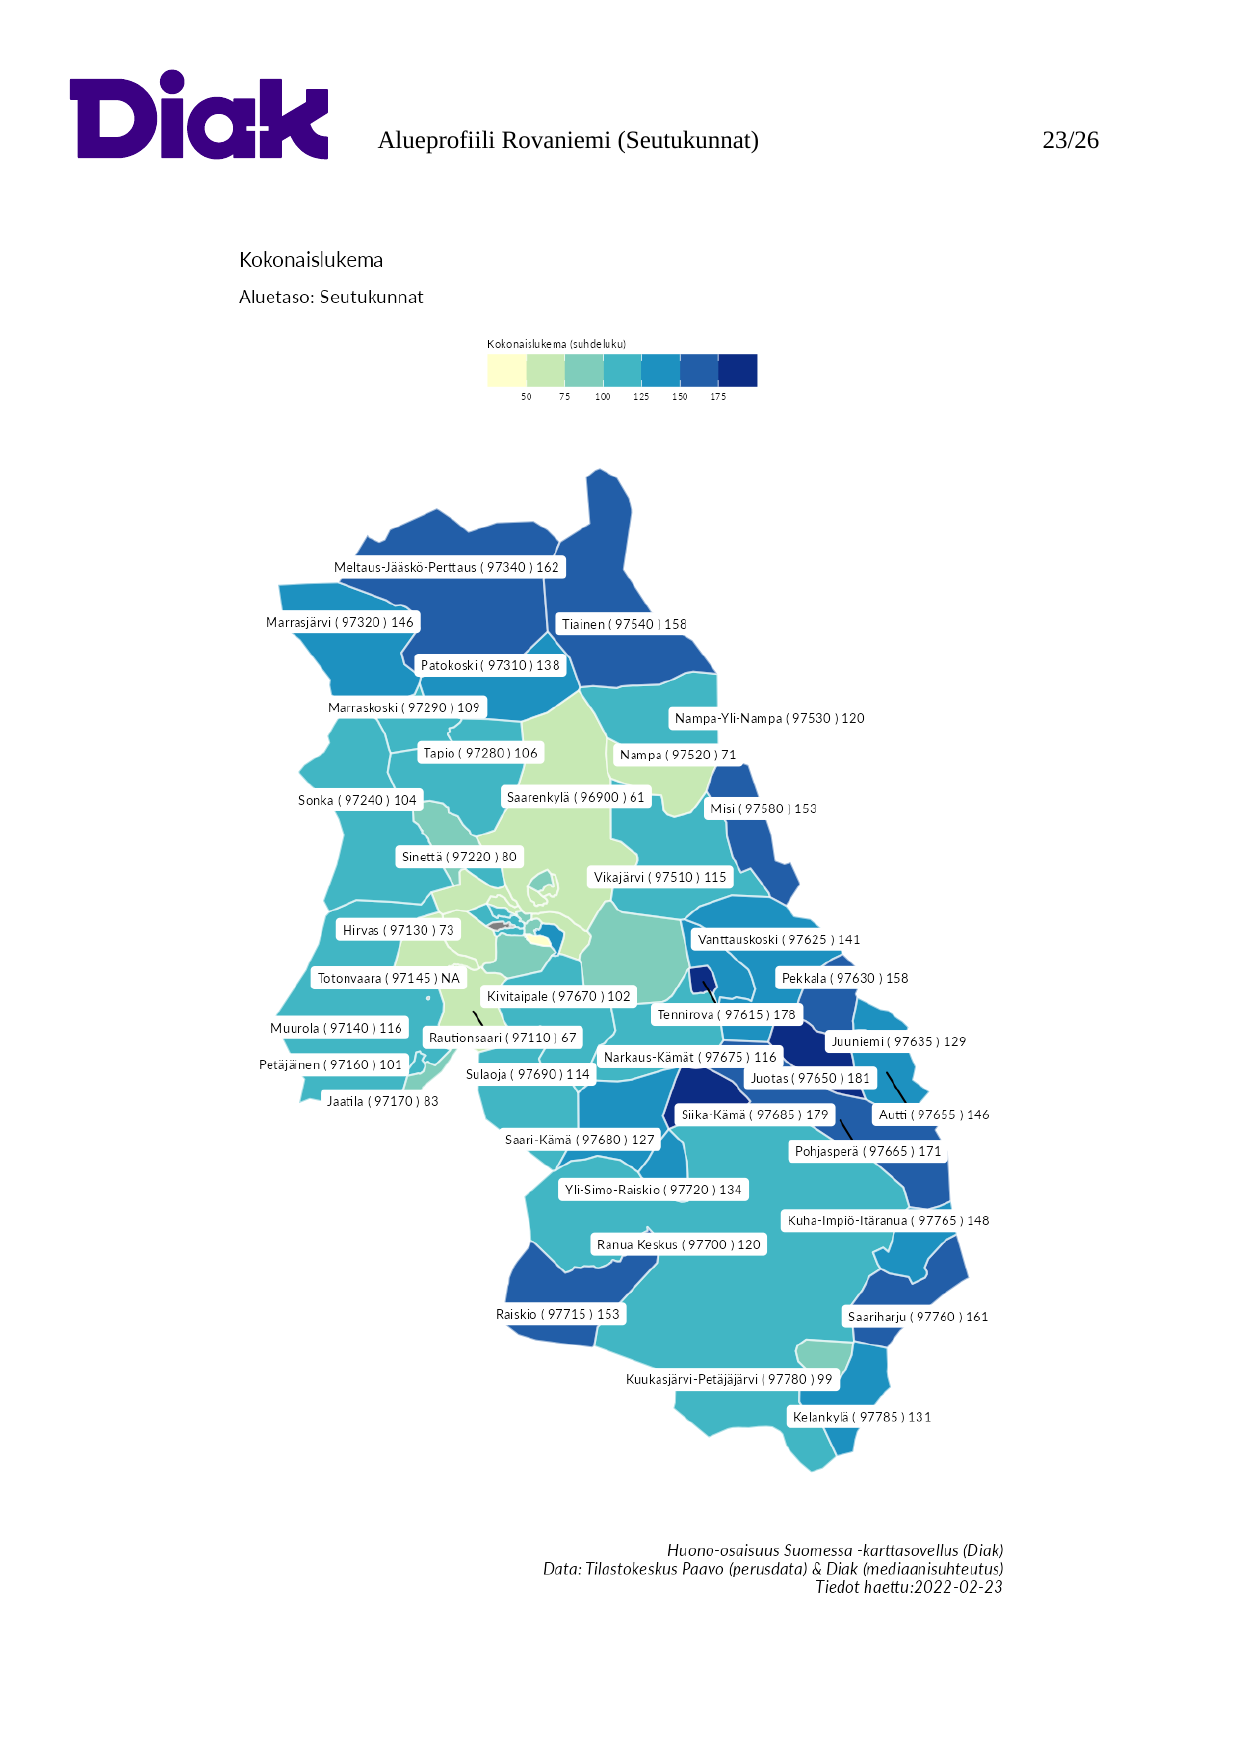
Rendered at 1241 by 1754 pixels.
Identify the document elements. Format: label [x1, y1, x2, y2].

picture [61, 196, 1179, 1651]
